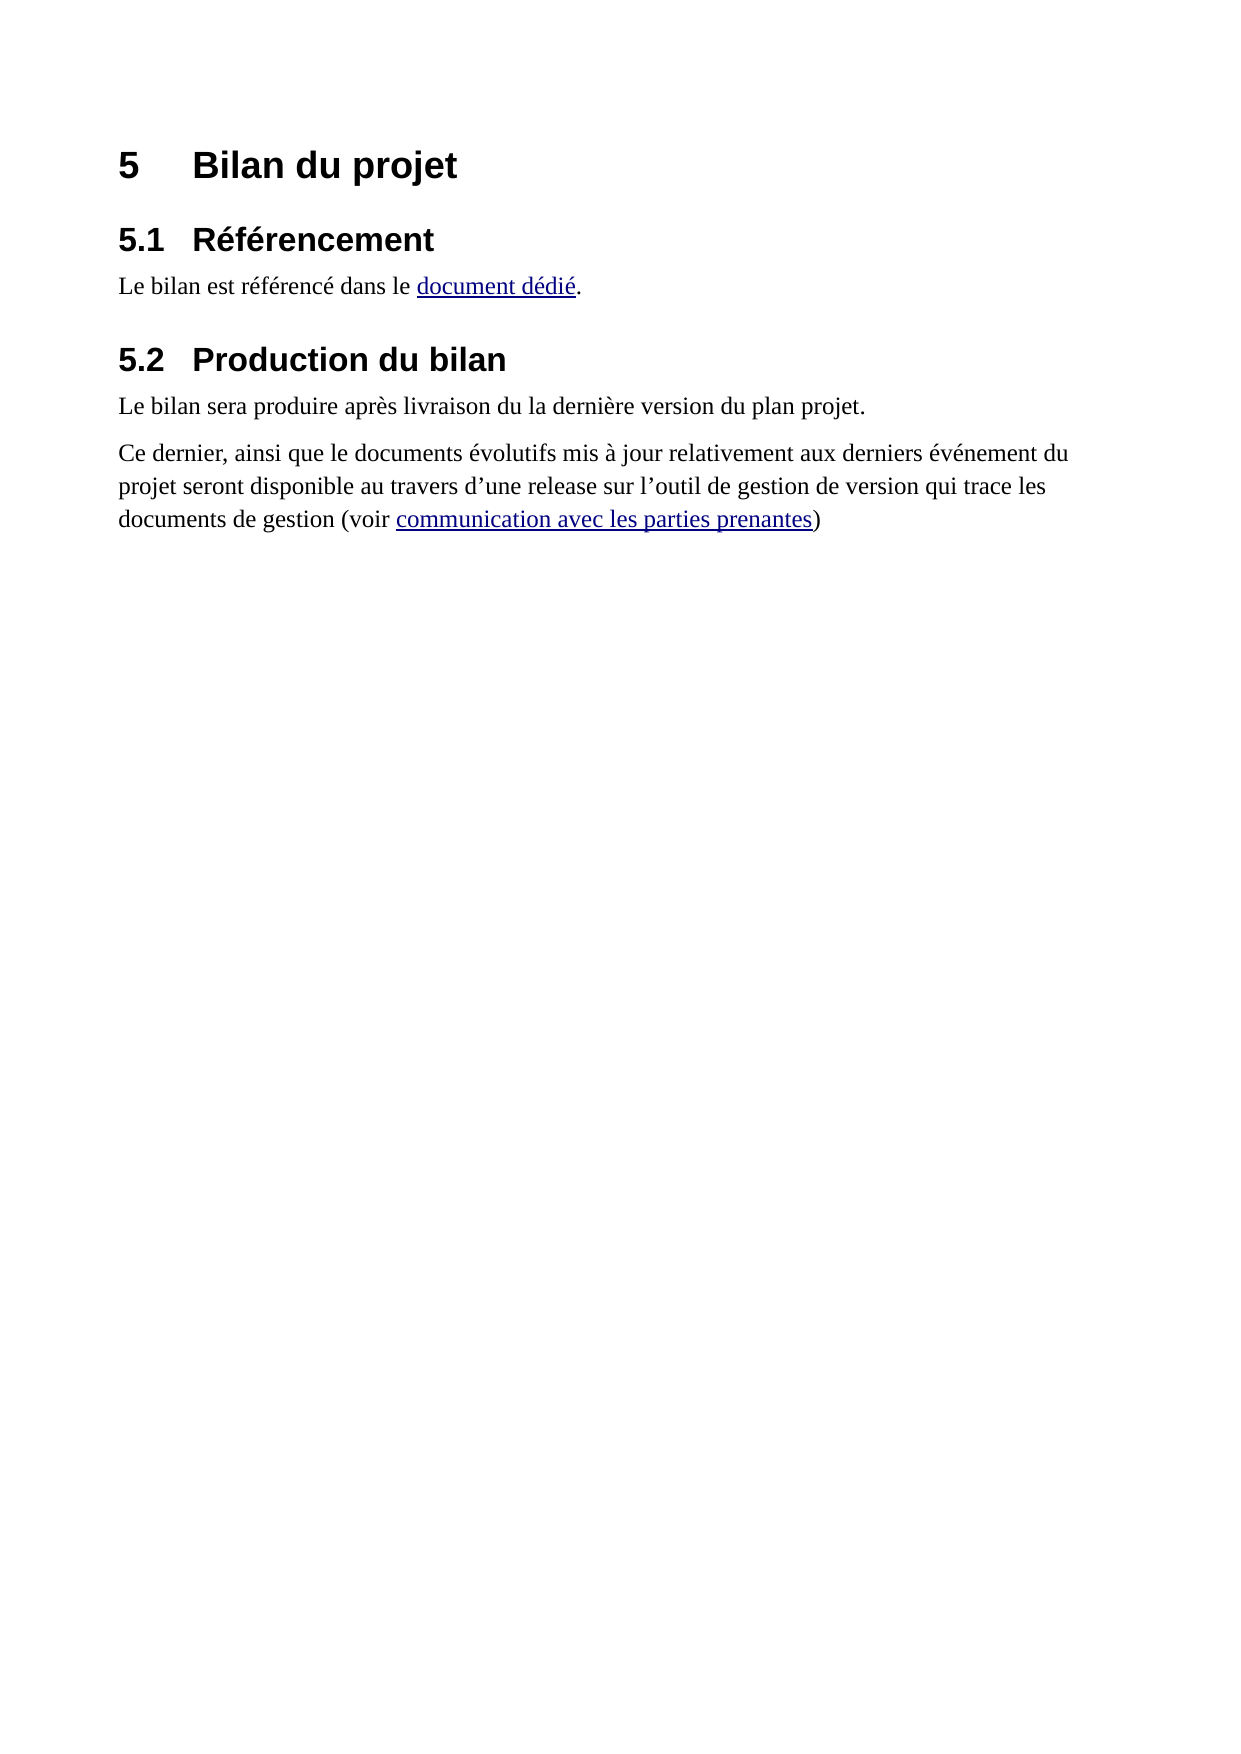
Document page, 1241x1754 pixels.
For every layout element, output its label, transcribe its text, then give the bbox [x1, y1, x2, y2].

text Ce dernier, ainsi que le documents évolutifs mis à jour relativement aux derniers événement du projet seront disponible au travers d’une release sur l’outil de gestion de version qui trace les documents de gestion (voir communication avec les parties prenantes) [118, 438, 1122, 533]
subtitle Production du bilan [118, 340, 1122, 378]
subtitle Bilan du projet [118, 143, 1122, 187]
text Le bilan sera produire après livraison du la dernière version du plan projet. [118, 391, 1122, 419]
text Le bilan est référencé dans le document dédié. [118, 271, 1122, 300]
subtitle Référencement [118, 220, 1122, 259]
